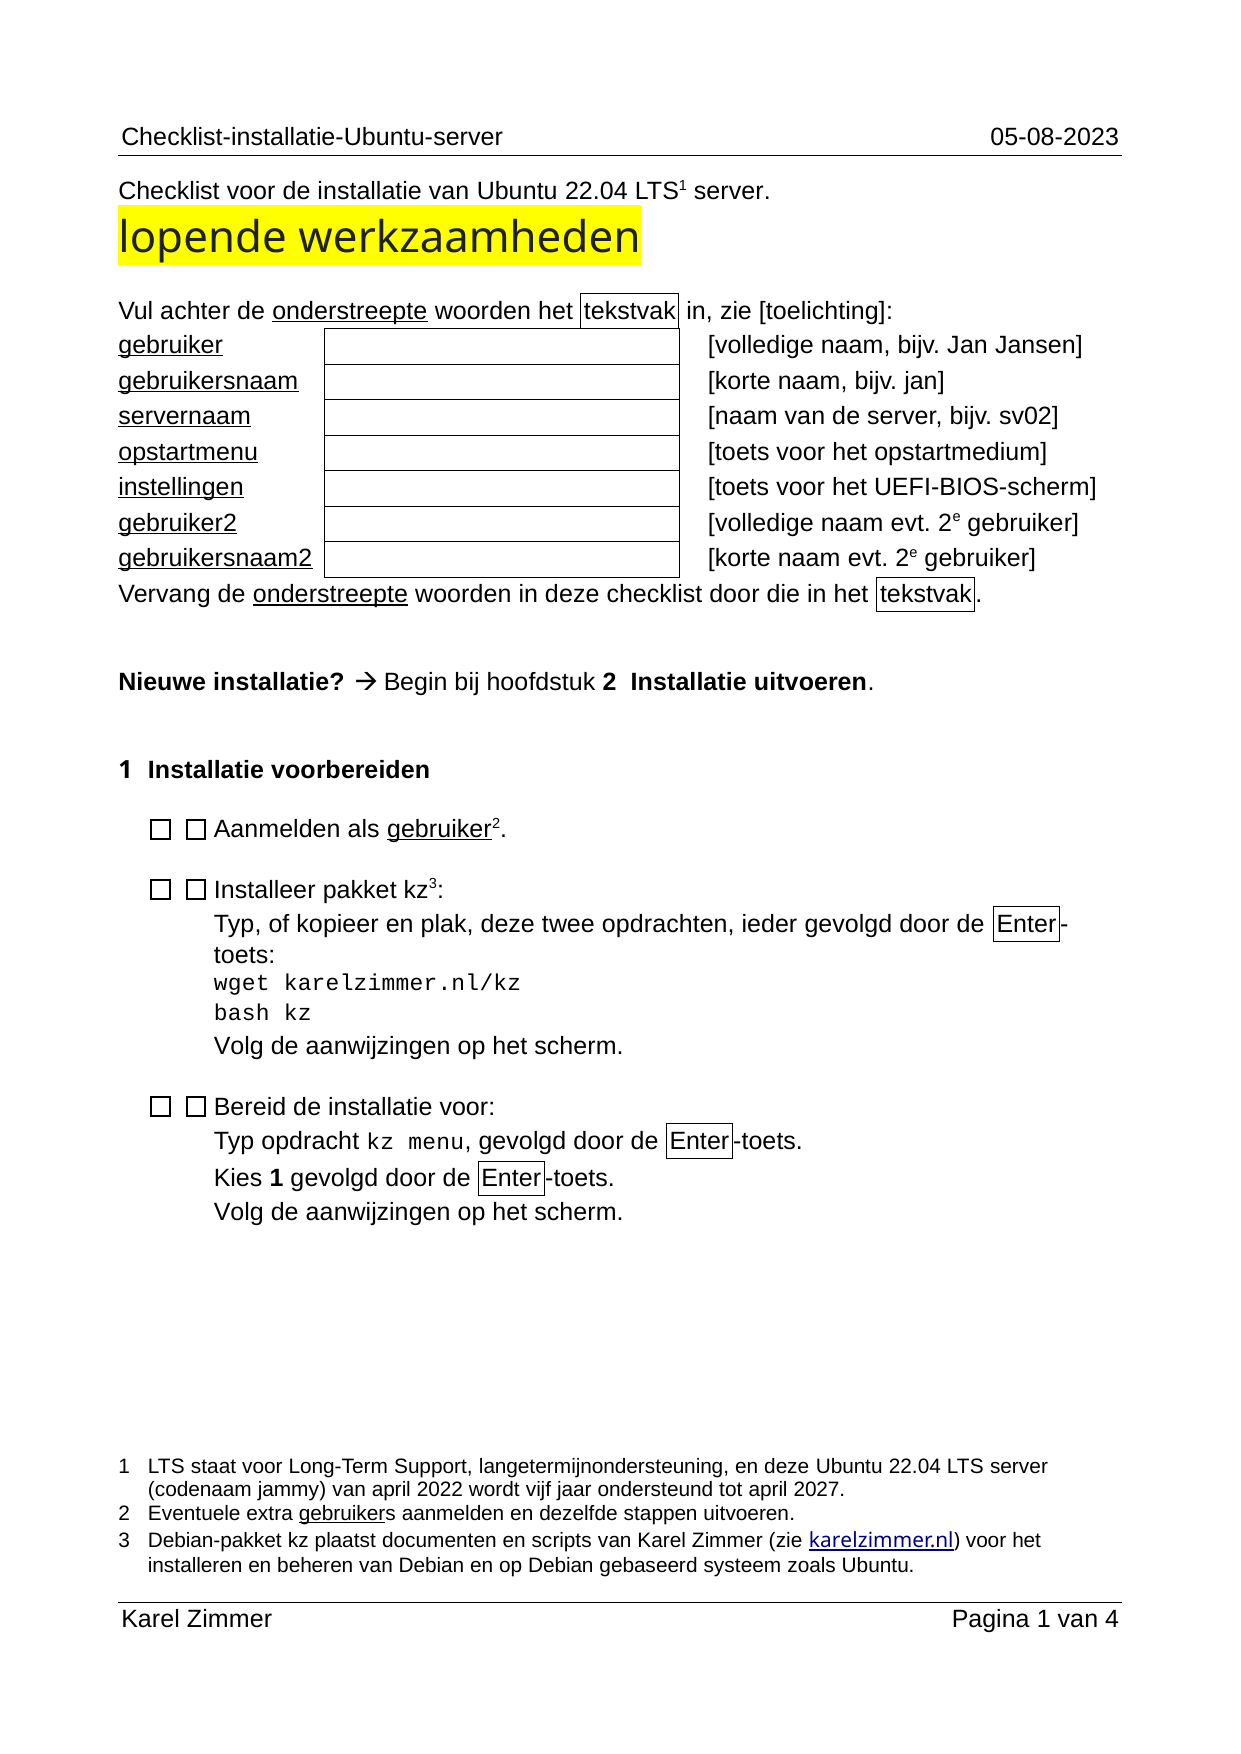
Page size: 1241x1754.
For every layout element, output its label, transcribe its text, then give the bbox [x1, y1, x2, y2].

table_cell [142, 1197, 177, 1227]
table_cell Kies 1 gevolgd door de Enter-toets. [213, 1159, 1122, 1197]
list Installatie voorbereiden [118, 752, 1122, 786]
table_cell Installeer pakket kz: [213, 875, 1122, 905]
table_cell [118, 970, 142, 1001]
table_cell [142, 970, 177, 1001]
text . [975, 577, 1122, 612]
table_cell [177, 875, 213, 905]
text OPSTARTMEnU [118, 435, 324, 470]
text LTS staat voor Long-Term Support, langetermijnondersteuning, en deze Ubuntu 22.04 LTS server (codenaam jammy) van april 2022 wordt vijf jaar ondersteund tot april 2027. [118, 1454, 1122, 1501]
text in, zie [toelichting]: [679, 293, 1122, 328]
table_cell Typ, of kopieer en plak, deze twee opdrachten, ieder gevolgd door de Enter-toets: [213, 905, 1122, 970]
table_cell [142, 1031, 177, 1061]
table_cell [177, 1031, 213, 1061]
table_cell [142, 875, 177, 905]
table_cell [177, 1197, 213, 1227]
table_cell Typ opdracht kz menu, gevolgd door de Enter-toets. [213, 1122, 1122, 1159]
table_header Aanmelden als gebruiker. [213, 814, 1122, 844]
table_cell [118, 875, 142, 905]
table_cell [213, 844, 1122, 875]
text gebruikersnaam [118, 364, 324, 399]
table_cell Volg de aanwijzingen op het scherm. [213, 1197, 1122, 1227]
table_header [118, 814, 142, 844]
text [toets voor het opstartmedium] [680, 435, 1122, 470]
text GEBRUIKERSNaaM2 [118, 541, 324, 577]
text GEBRUIKER [118, 328, 324, 364]
table_cell [118, 1159, 142, 1197]
table_cell [177, 970, 213, 1001]
text [volledige naam evt. 2e gebruiker] [680, 506, 1122, 541]
table_cell [118, 1122, 142, 1159]
text [toets voor het UEFI-BIOS-scherm] [680, 470, 1122, 506]
table_cell [142, 905, 177, 970]
text GEBRUIKER2 [118, 506, 324, 541]
text [volledige naam, bijv. Jan Jansen] [680, 328, 1122, 364]
table_cell [213, 1061, 1122, 1092]
table_header [177, 814, 213, 844]
text INSTELLINGEN [118, 470, 324, 506]
text [korte naam, bijv. jan] [680, 364, 1122, 399]
text Vervang de ONDERSTREEPTE woorden in deze checklist door die in het [118, 577, 876, 612]
text Nieuwe installatie?  Begin bij hoofdstuk 2 Installatie uitvoeren. [118, 668, 1122, 696]
text Checklist voor de installatie van Ubuntu 22.04 LTS server. lopende werkzaamheden [118, 177, 1122, 265]
table_cell [177, 1092, 213, 1122]
table_cell [142, 1001, 177, 1031]
table_cell [118, 1001, 142, 1031]
table_cell [142, 1122, 177, 1159]
table_cell [177, 844, 213, 875]
text [korte naam evt. 2e gebruiker] [680, 541, 1122, 577]
table_cell bash kz [213, 1001, 1122, 1031]
text [naam van de server, bijv. sv02] [680, 399, 1122, 435]
text servernaam [118, 399, 324, 435]
table_cell [118, 1197, 142, 1227]
table_cell [118, 1092, 142, 1122]
table_cell [142, 1092, 177, 1122]
table_cell Volg de aanwijzingen op het scherm. [213, 1031, 1122, 1061]
table_cell [118, 905, 142, 970]
table_cell [177, 905, 213, 970]
table_cell [118, 1031, 142, 1061]
table_cell [177, 1122, 213, 1159]
table_cell Bereid de installatie voor: [213, 1092, 1122, 1122]
table_cell [142, 844, 177, 875]
text tekstvak [581, 294, 678, 328]
text Vul achter de ONDERSTREEPTE woorden het [118, 293, 580, 328]
table_cell [118, 844, 142, 875]
table_cell [142, 1159, 177, 1197]
table_header [142, 814, 177, 844]
table_cell [177, 1159, 213, 1197]
table_cell [142, 1061, 177, 1092]
table_cell wget karelzimmer.nl/kz [213, 970, 1122, 1001]
text tekstvak [877, 578, 974, 611]
table_cell [177, 1001, 213, 1031]
table_cell [177, 1061, 213, 1092]
table_cell [118, 1061, 142, 1092]
